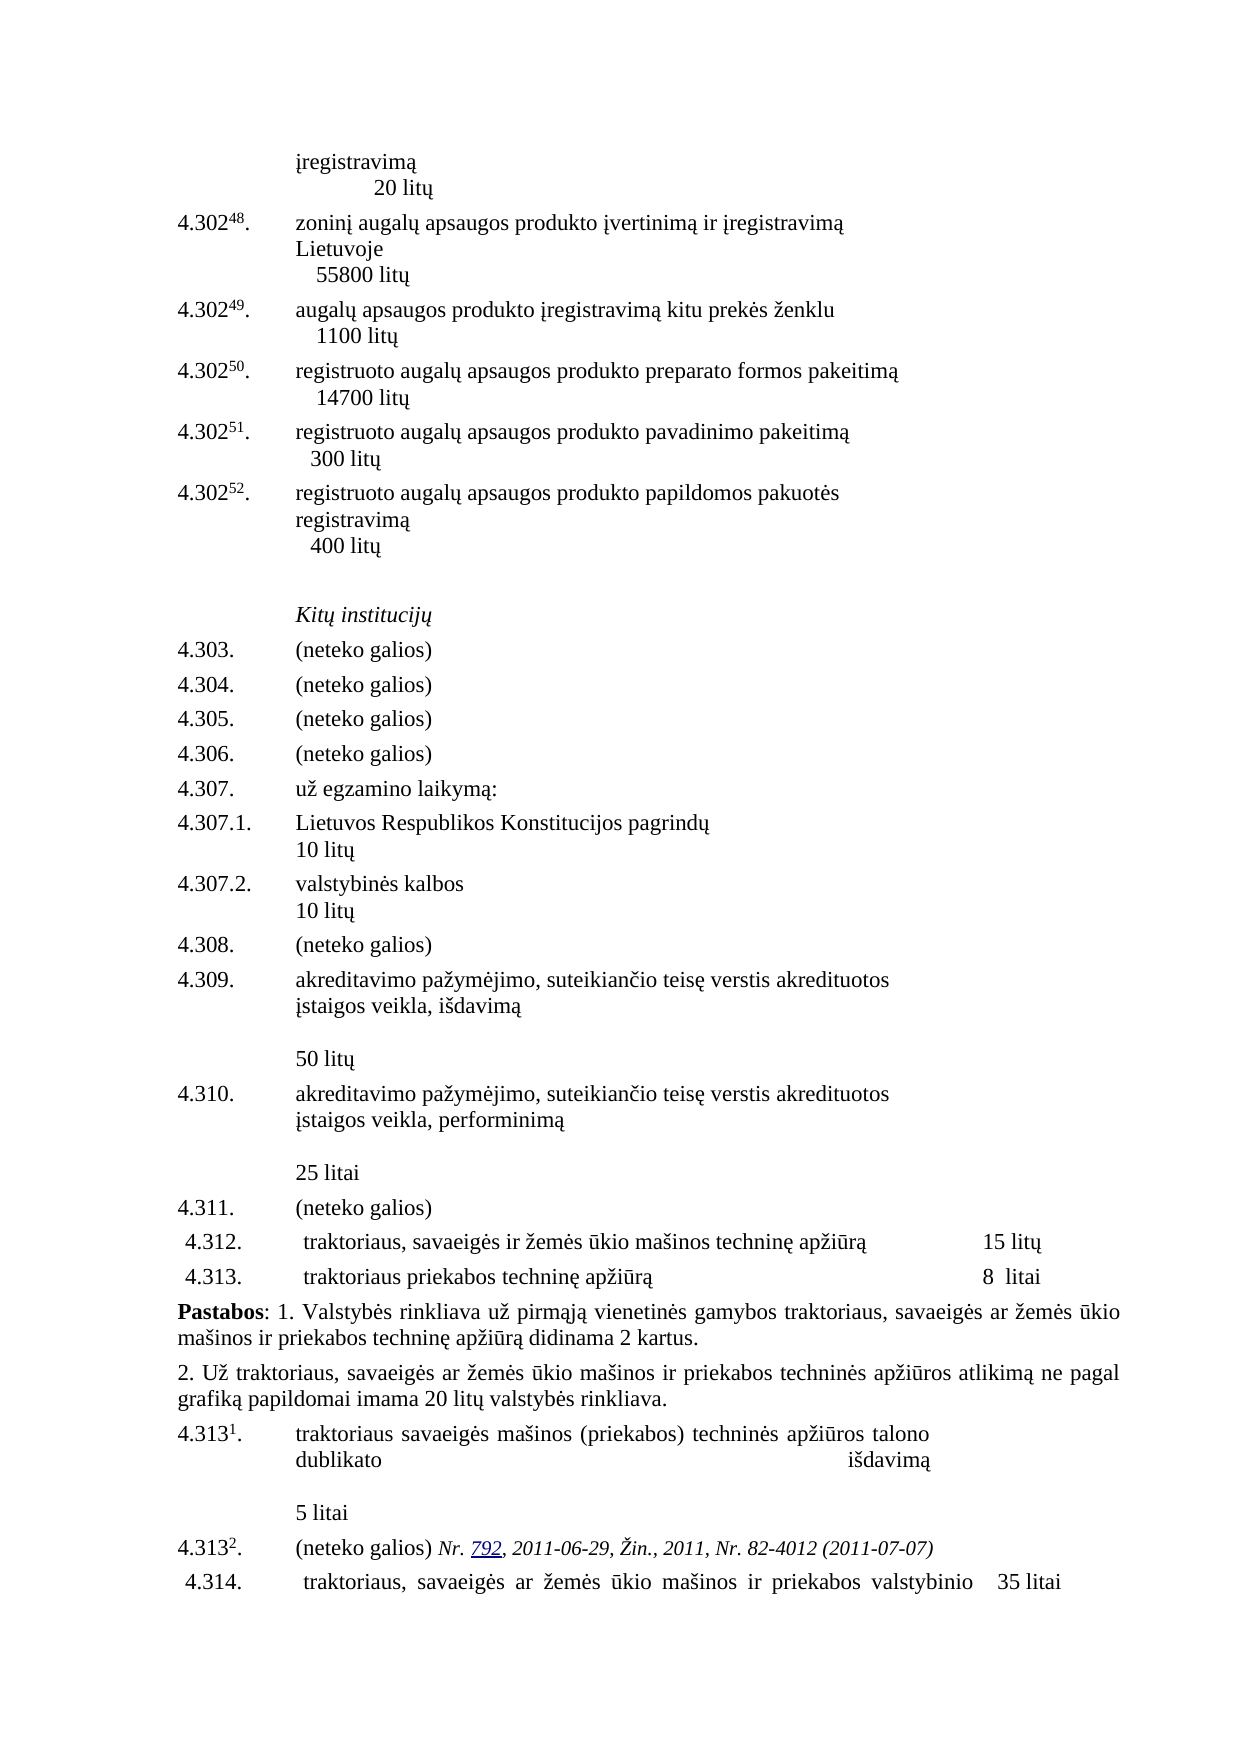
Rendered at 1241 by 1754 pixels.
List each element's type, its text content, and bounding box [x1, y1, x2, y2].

text 4.307. už egzamino laikymą: [177, 775, 945, 801]
table_header 4.312. [174, 1229, 292, 1263]
text 4.305. (neteko galios) [177, 705, 945, 732]
text Kitų institucijų [295, 601, 945, 628]
text 4.304. (neteko galios) [177, 671, 945, 697]
text 4.309. akreditavimo pažymėjimo, suteikiančio teisę verstis akredituotos įstaigos veikla, išdavimą 50 litų [177, 966, 945, 1072]
table_cell traktoriaus priekabos techninę apžiūrą [292, 1263, 971, 1298]
text 4.30249. augalų apsaugos produkto įregistravimą kitu prekės ženklu 1100 litų [177, 296, 930, 349]
text 2. Už traktoriaus, savaeigės ar žemės ūkio mašinos ir priekabos techninės apžiūros atlikimą ne pagal grafiką papildomai imama 20 litų valstybės rinkliava. [177, 1359, 1122, 1412]
text 4.3132. (neteko galios) Nr. 792, 2011-06-29, Žin., 2011, Nr. 82-4012 (2011-07-07) [177, 1534, 1122, 1560]
text įregistravimą 20 litų [177, 148, 930, 200]
text 4.30251. registruoto augalų apsaugos produkto pavadinimo pakeitimą 300 litų [177, 418, 930, 471]
text 4.30252. registruoto augalų apsaugos produkto papildomos pakuotės registravimą 400 litų [177, 479, 930, 558]
table_header traktoriaus, savaeigės ir žemės ūkio mašinos techninę apžiūrą [292, 1229, 971, 1263]
text 4.311. (neteko galios) [177, 1194, 945, 1220]
text 4.307.1. Lietuvos Respublikos Konstitucijos pagrindų 10 litų [177, 809, 945, 862]
text Pastabos: 1. Valstybės rinkliava už pirmąją vienetinės gamybos traktoriaus, savaeigės ar žemės ūkio mašinos ir priekabos techninę apžiūrą didinama 2 kartus. [177, 1298, 1122, 1351]
text 4.303. (neteko galios) [177, 636, 945, 662]
table_header traktoriaus, savaeigės ar žemės ūkio mašinos ir priekabos valstybinio [292, 1568, 986, 1603]
table_header 4.314. [174, 1568, 292, 1603]
table_cell 4.313. [174, 1263, 292, 1298]
text 4.306. (neteko galios) [177, 740, 945, 766]
table_header 35 litai [986, 1568, 1144, 1603]
table_header 15 litų [971, 1229, 1144, 1263]
text 4.30250. registruoto augalų apsaugos produkto preparato formos pakeitimą 14700 litų [177, 357, 930, 410]
text 4.308. (neteko galios) [177, 932, 945, 958]
text 4.30248. zoninį augalų apsaugos produkto įvertinimą ir įregistravimą Lietuvoje 55800 litų [177, 209, 930, 288]
text 4.3131. traktoriaus savaeigės mašinos (priekabos) techninės apžiūros talono dublikato išdavimą 5 litai [177, 1420, 930, 1525]
text 4.310. akreditavimo pažymėjimo, suteikiančio teisę verstis akredituotos įstaigos veikla, performinimą 25 litai [177, 1080, 945, 1185]
text 4.307.2. valstybinės kalbos 10 litų [177, 871, 945, 923]
table_cell 8 litai [971, 1263, 1144, 1298]
